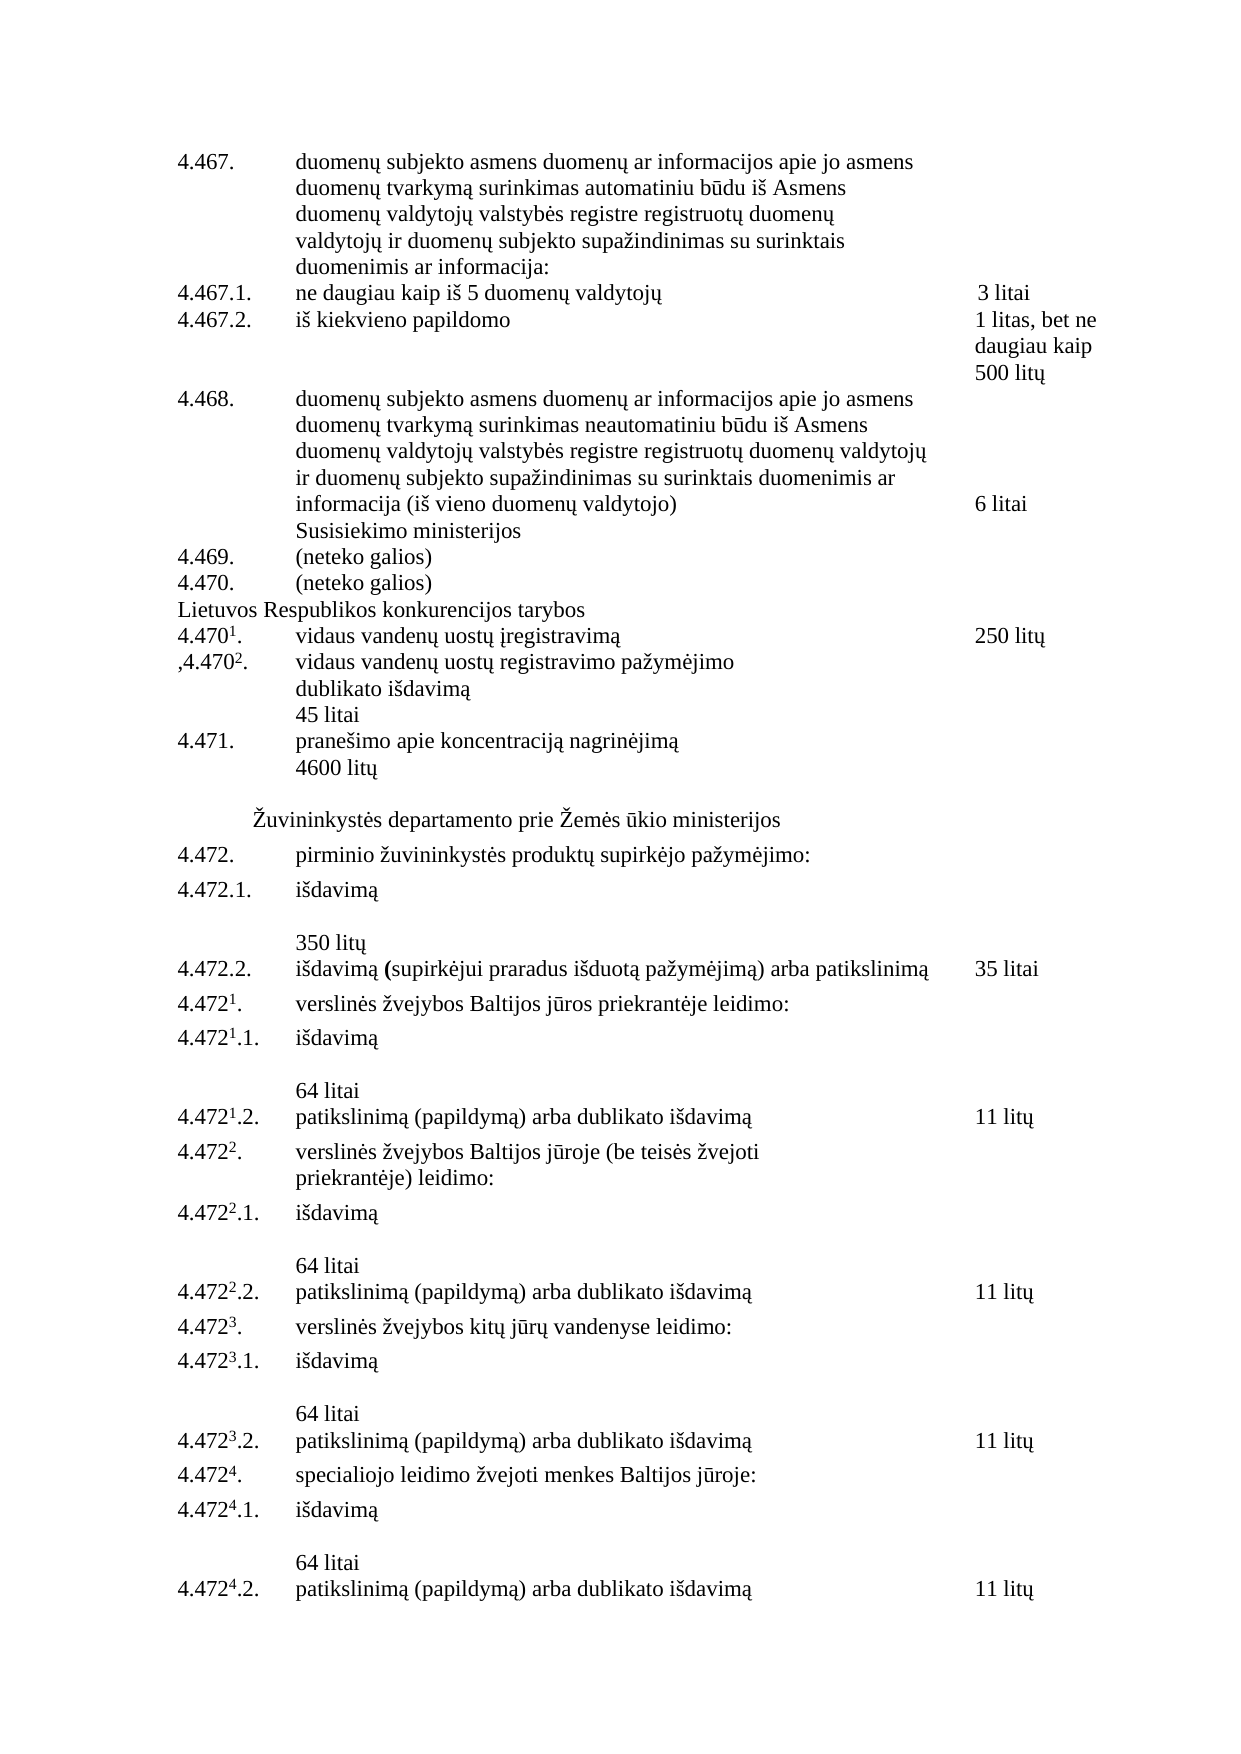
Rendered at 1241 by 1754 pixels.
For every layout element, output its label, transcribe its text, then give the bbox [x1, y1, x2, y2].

text 4.472.1. išdavimą 350 litų [177, 876, 856, 955]
text 4.4724. specialiojo leidimo žvejoti menkes Baltijos jūroje: [177, 1461, 856, 1488]
text 4.467.2. iš kiekvieno papildomo 1 litas, bet ne daugiau kaip 500 litų [177, 306, 1122, 385]
text dublikato išdavimą 45 litai [177, 675, 945, 727]
text 4.467.1. ne daugiau kaip iš 5 duomenų valdytojų 3 litai [177, 279, 1122, 306]
text 4.4723. verslinės žvejybos kitų jūrų vandenyse leidimo: [177, 1313, 856, 1339]
text Susisiekimo ministerijos [177, 517, 1122, 543]
text 4.472.2. išdavimą (supirkėjui praradus išduotą pažymėjimą) arba patikslinimą 35 litai [177, 955, 1122, 981]
text 4.471. pranešimo apie koncentraciją nagrinėjimą 4600 litų [177, 727, 945, 780]
text 4.468. duomenų subjekto asmens duomenų ar informacijos apie jo asmens [177, 385, 1122, 411]
text 4.472. pirminio žuvininkystės produktų supirkėjo pažymėjimo: [177, 841, 856, 868]
text duomenų valdytojų valstybės registre registruotų duomenų valdytojų [177, 438, 1122, 464]
text 4.4721.1. išdavimą 64 litai [177, 1024, 856, 1103]
text 4.4722.1. išdavimą 64 litai [177, 1199, 856, 1278]
text 4.4723.1. išdavimą 64 litai [177, 1348, 856, 1427]
text 4.4723.2. patikslinimą (papildymą) arba dublikato išdavimą 11 litų [177, 1427, 1122, 1453]
text informacija (iš vieno duomenų valdytojo) 6 litai [177, 490, 1122, 517]
text 4.469. (neteko galios) [177, 543, 1122, 569]
text ir duomenų subjekto supažindinimas su surinktais duomenimis ar [177, 464, 1122, 490]
text Žuvininkystės departamento prie Žemės ūkio ministerijos [177, 807, 1122, 833]
text 4.4722.2. patikslinimą (papildymą) arba dublikato išdavimą 11 litų [177, 1278, 1122, 1304]
text Lietuvos Respublikos konkurencijos tarybos [177, 596, 945, 622]
text duomenų tvarkymą surinkimas neautomatiniu būdu iš Asmens [177, 411, 1122, 438]
text 4.4722. verslinės žvejybos Baltijos jūroje (be teisės žvejoti priekrantėje) leidimo: [177, 1138, 856, 1191]
text 4.4701. vidaus vandenų uostų įregistravimą 250 litų [177, 622, 1122, 648]
text 4.467. duomenų subjekto asmens duomenų ar informacijos apie jo asmens duomenų tvarkymą surinkimas automatiniu būdu iš Asmens duomenų valdytojų valstybės registre registruotų duomenų valdytojų ir duomenų subjekto supažindinimas su surinktais duomenimis ar informacija: [177, 148, 916, 279]
text 4.4724.1. išdavimą 64 litai [177, 1496, 856, 1575]
text ,4.4702. vidaus vandenų uostų registravimo pažymėjimo [177, 648, 1122, 675]
text 4.4724.2. patikslinimą (papildymą) arba dublikato išdavimą 11 litų [177, 1575, 1122, 1601]
text 4.4721.2. patikslinimą (papildymą) arba dublikato išdavimą 11 litų [177, 1103, 1122, 1130]
text 4.470. (neteko galios) [177, 569, 1122, 596]
text 4.4721. verslinės žvejybos Baltijos jūros priekrantėje leidimo: [177, 990, 856, 1016]
